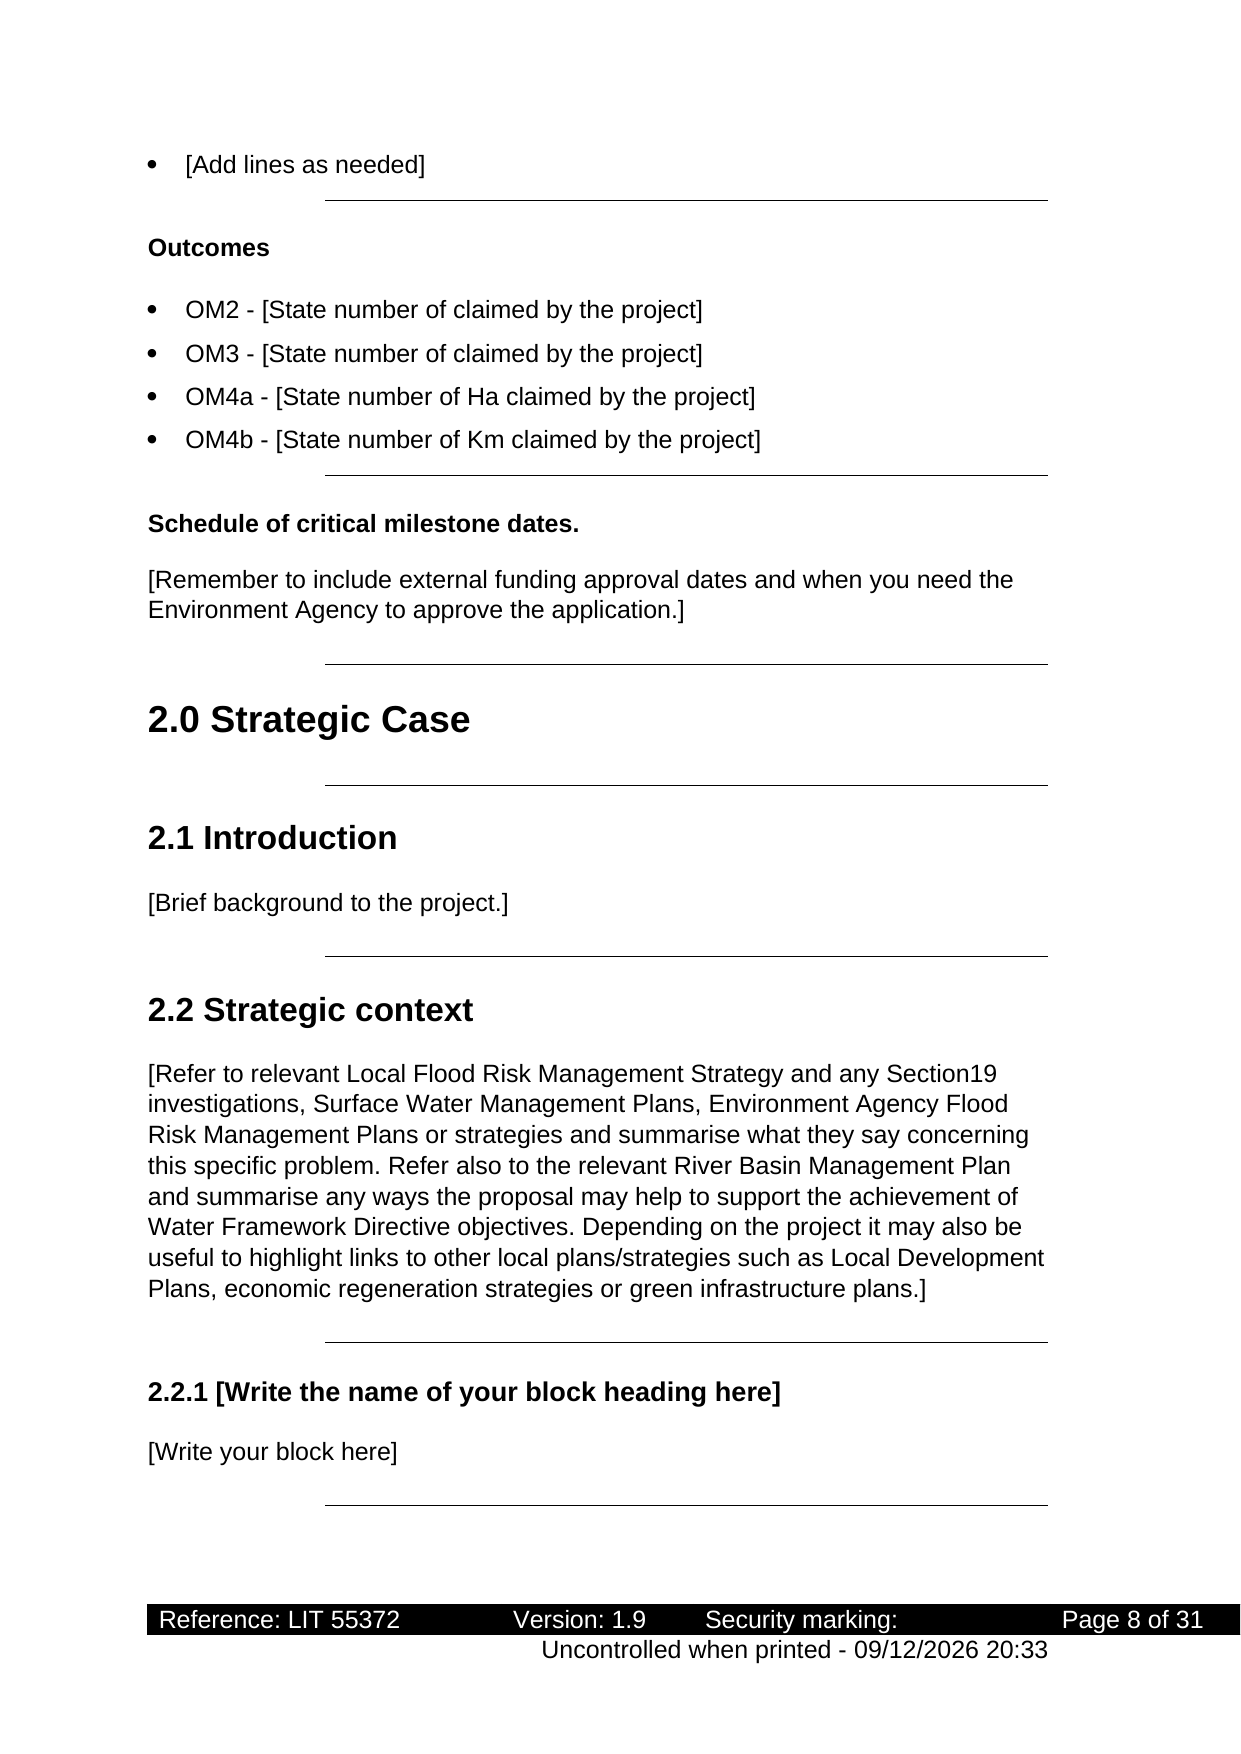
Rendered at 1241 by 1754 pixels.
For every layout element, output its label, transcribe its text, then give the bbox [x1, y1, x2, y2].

title 2.0 Strategic Case [148, 697, 1048, 741]
text [Write your block here] [148, 1437, 1048, 1466]
text Schedule of critical milestone dates. [148, 509, 1048, 538]
list OM4a - [State number of Ha claimed by the project] [148, 382, 1048, 411]
list OM4b - [State number of Km claimed by the project] [148, 425, 1048, 454]
text [Remember to include external funding approval dates and when you need the Environment Agency to approve the application.] [148, 564, 1048, 624]
list OM3 - [State number of claimed by the project] [148, 339, 1048, 368]
list OM2 - [State number of claimed by the project] [148, 295, 1048, 324]
text Outcomes [148, 233, 1048, 262]
text [Refer to relevant Local Flood Risk Management Strategy and any Section19 investigations, Surface Water Management Plans, Environment Agency Flood Risk Management Plans or strategies and summarise what they say concerning this specific problem. Refer also to the relevant River Basin Management Plan and summarise any ways the proposal may help to support the achievement of Water Framework Directive objectives. Depending on the project it may also be useful to highlight links to other local plans/strategies such as Local Development Plans, economic regeneration strategies or green infrastructure plans.] [148, 1059, 1048, 1303]
title 2.2 Strategic context [148, 989, 1048, 1028]
list [Add lines as needed] [148, 150, 1048, 179]
text [Brief background to the project.] [148, 887, 1048, 916]
subtitle 2.2.1 [Write the name of your block heading here] [148, 1376, 1048, 1407]
title 2.1 Introduction [148, 818, 1048, 857]
